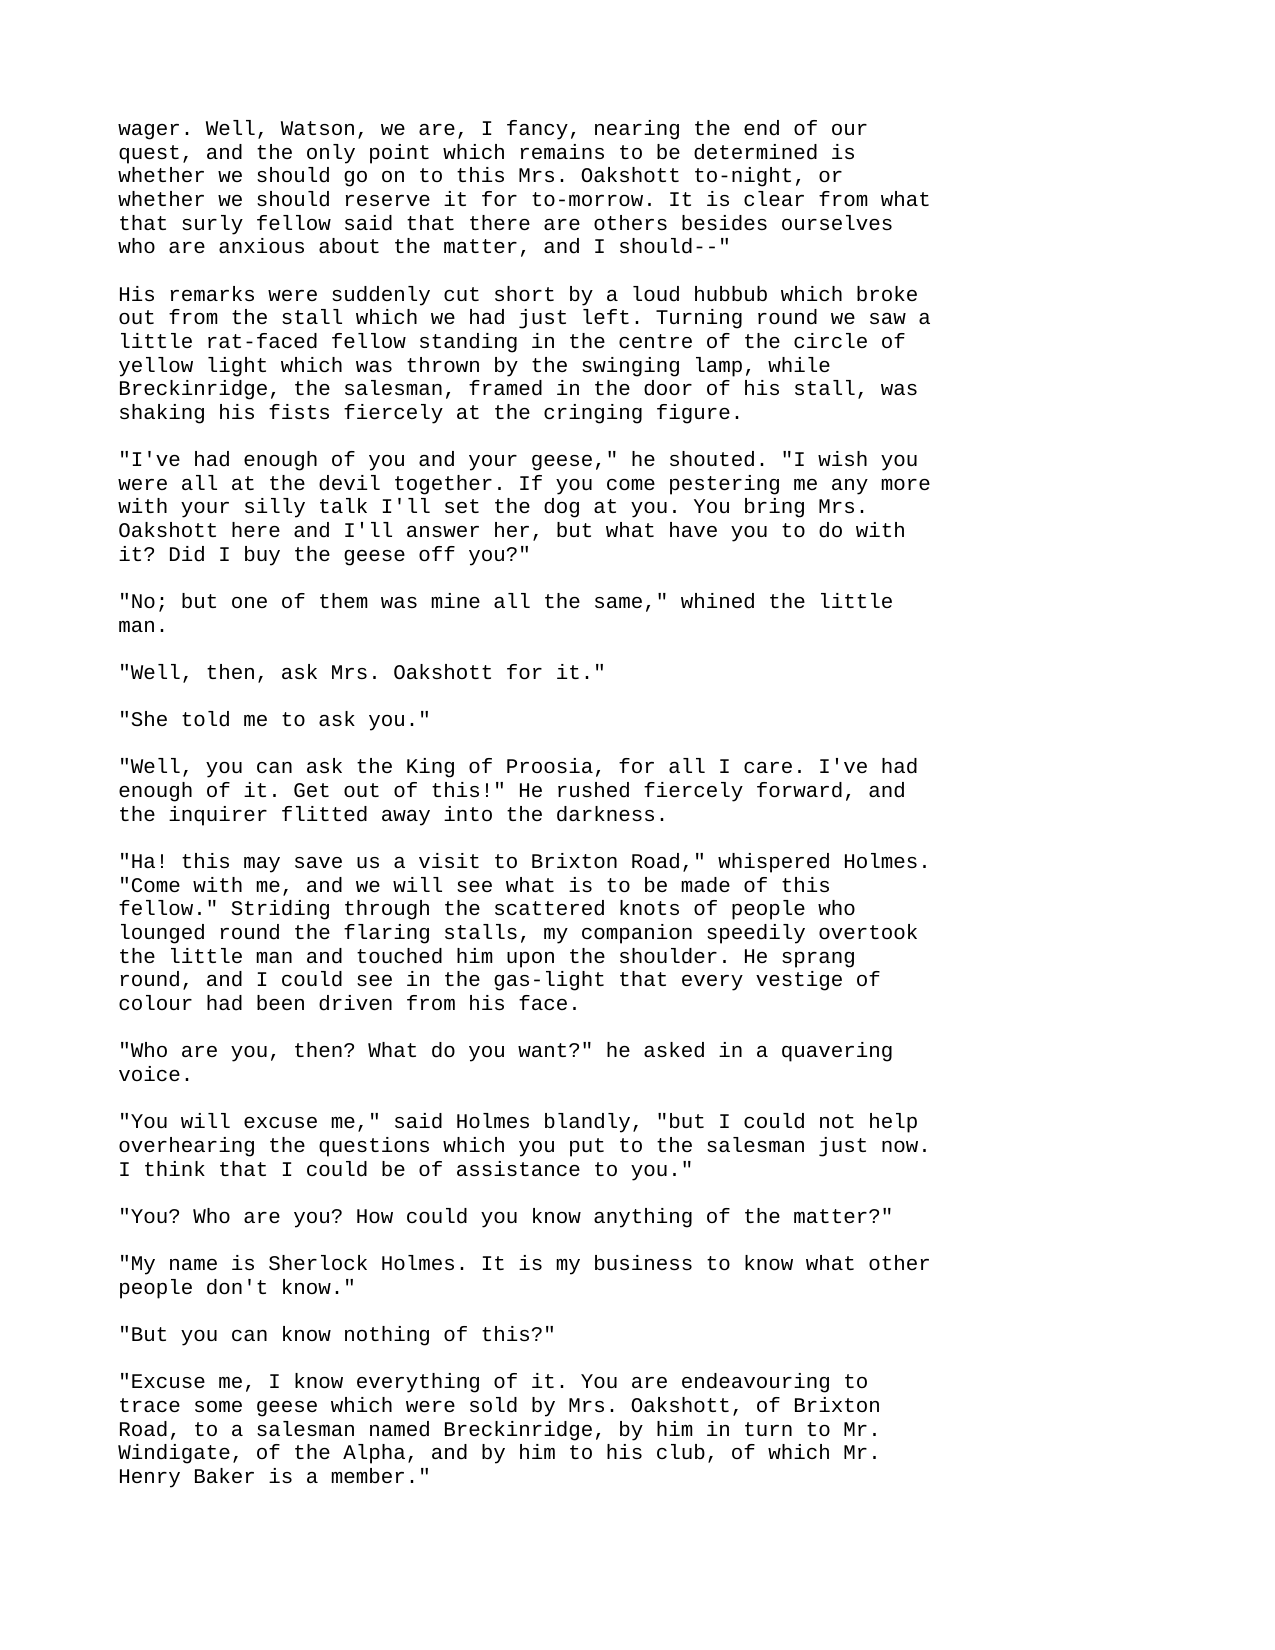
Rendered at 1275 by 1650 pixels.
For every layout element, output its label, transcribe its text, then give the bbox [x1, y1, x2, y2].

text "Come with me, and we will see what is to be made of this [118, 875, 1157, 898]
text were all at the devil together. If you come pestering me any more [118, 473, 1157, 496]
text that surly fellow said that there are others besides ourselves [118, 213, 1157, 236]
text the inquirer flitted away into the darkness. [118, 804, 1157, 827]
text colour had been driven from his face. [118, 993, 1157, 1017]
text yellow light which was thrown by the swinging lamp, while [118, 354, 1157, 378]
text "Who are you, then? What do you want?" he asked in a quavering [118, 1040, 1157, 1064]
text the little man and touched him upon the shoulder. He sprang [118, 946, 1157, 969]
text whether we should reserve it for to-morrow. It is clear from what [118, 189, 1157, 213]
text with your silly talk I'll set the dog at you. You bring Mrs. [118, 496, 1157, 520]
text Breckinridge, the salesman, framed in the door of his stall, was [118, 378, 1157, 402]
text "You? Who are you? How could you know anything of the matter?" [118, 1206, 1157, 1229]
text fellow." Striding through the scattered knots of people who [118, 898, 1157, 922]
text wager. Well, Watson, we are, I fancy, nearing the end of our [118, 118, 1157, 142]
text people don't know." [118, 1277, 1157, 1300]
text round, and I could see in the gas-light that every vestige of [118, 969, 1157, 993]
text overhearing the questions which you put to the salesman just now. [118, 1135, 1157, 1158]
text little rat-faced fellow standing in the centre of the circle of [118, 331, 1157, 354]
text quest, and the only point which remains to be determined is [118, 142, 1157, 165]
text "Ha! this may save us a visit to Brixton Road," whispered Holmes. [118, 851, 1157, 875]
text whether we should go on to this Mrs. Oakshott to-night, or [118, 165, 1157, 189]
text Windigate, of the Alpha, and by him to his club, of which Mr. [118, 1442, 1157, 1466]
text trace some geese which were sold by Mrs. Oakshott, of Brixton [118, 1395, 1157, 1419]
text shaking his fists fiercely at the cringing figure. [118, 402, 1157, 426]
text Road, to a salesman named Breckinridge, by him in turn to Mr. [118, 1419, 1157, 1442]
text who are anxious about the matter, and I should--" [118, 236, 1157, 260]
text it? Did I buy the geese off you?" [118, 544, 1157, 567]
text "Excuse me, I know everything of it. You are endeavouring to [118, 1371, 1157, 1395]
text "Well, you can ask the King of Proosia, for all I care. I've had [118, 757, 1157, 780]
text enough of it. Get out of this!" He rushed fiercely forward, and [118, 780, 1157, 804]
text Oakshott here and I'll answer her, but what have you to do with [118, 520, 1157, 544]
text "My name is Sherlock Holmes. It is my business to know what other [118, 1253, 1157, 1277]
text voice. [118, 1064, 1157, 1088]
text "Well, then, ask Mrs. Oakshott for it." [118, 662, 1157, 686]
text His remarks were suddenly cut short by a loud hubbub which broke [118, 284, 1157, 307]
text "No; but one of them was mine all the same," whined the little [118, 591, 1157, 615]
text out from the stall which we had just left. Turning round we saw a [118, 307, 1157, 331]
text lounged round the flaring stalls, my companion speedily overtook [118, 922, 1157, 946]
text man. [118, 615, 1157, 638]
text "I've had enough of you and your geese," he shouted. "I wish you [118, 449, 1157, 473]
text Henry Baker is a member." [118, 1466, 1157, 1489]
text I think that I could be of assistance to you." [118, 1158, 1157, 1182]
text "You will excuse me," said Holmes blandly, "but I could not help [118, 1111, 1157, 1135]
text "She told me to ask you." [118, 709, 1157, 733]
text "But you can know nothing of this?" [118, 1324, 1157, 1348]
